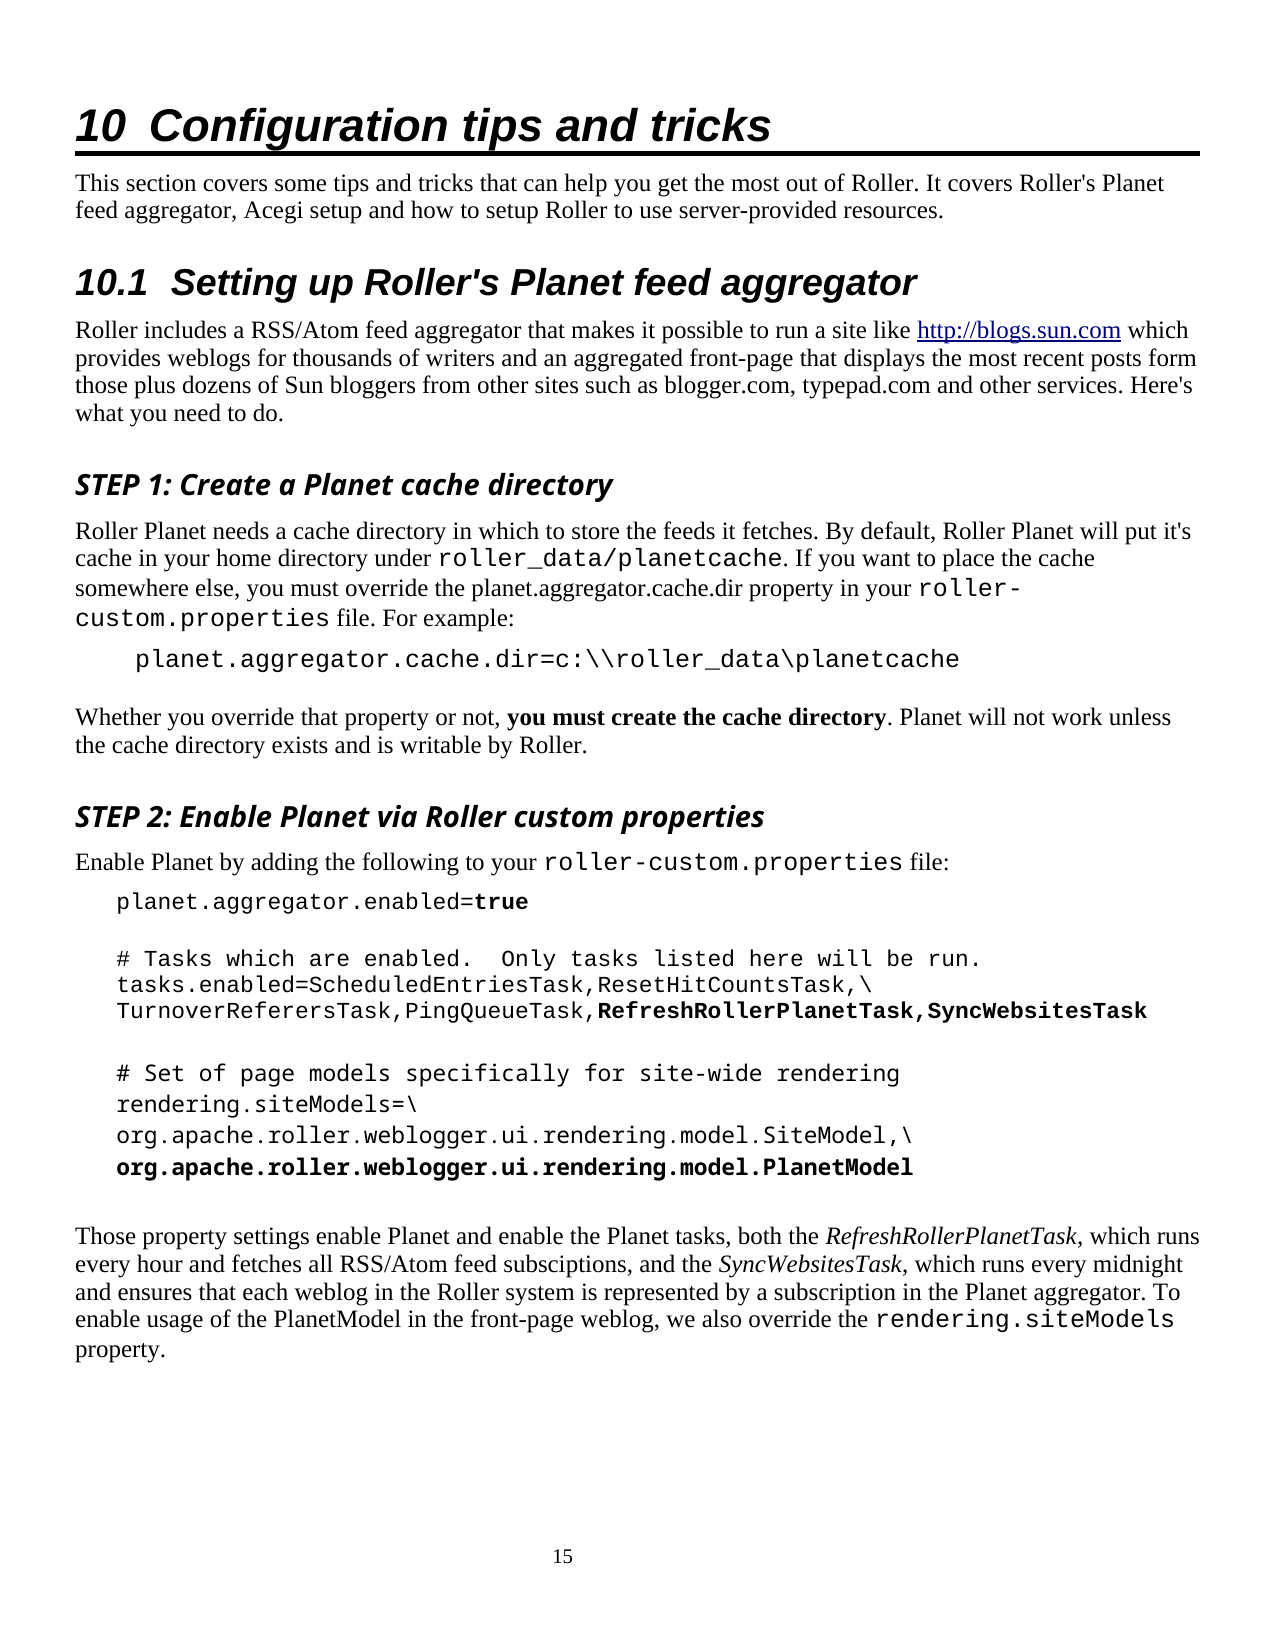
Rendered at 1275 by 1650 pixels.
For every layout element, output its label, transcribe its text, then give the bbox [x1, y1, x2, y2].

text This section covers some tips and tricks that can help you get the most out of Roller. It covers Roller's Planet feed aggregator, Acegi setup and how to setup Roller to use server-provided resources. [75, 169, 1200, 224]
text Whether you override that property or not, you must create the cache directory. Planet will not work unless the cache directory exists and is writable by Roller. [75, 703, 1200, 758]
text org.apache.roller.weblogger.ui.rendering.model.SiteModel,\ [75, 1119, 1200, 1150]
text planet.aggregator.cache.dir=c:\\roller_data\planetcache [75, 646, 1200, 675]
text planet.aggregator.enabled=true [75, 890, 1200, 916]
text org.apache.roller.weblogger.ui.rendering.model.PlanetModel [75, 1150, 1200, 1182]
text # Tasks which are enabled. Only tasks listed here will be run. tasks.enabled=ScheduledEntriesTask,ResetHitCountsTask,\ TurnoverReferersTask,PingQueueTask,RefreshRollerPlanetTask,SyncWebsitesTask [75, 948, 1200, 1025]
subtitle Configuration tips and tricks [75, 100, 1200, 151]
text rendering.siteModels=\ [75, 1088, 1200, 1119]
subtitle STEP 1: Create a Planet cache directory [75, 464, 1200, 504]
text Roller includes a RSS/Atom feed aggregator that makes it possible to run a site like http://blogs.sun.com which provides weblogs for thousands of writers and an aggregated front-page that displays the most recent posts form those plus dozens of Sun bloggers from other sites such as blogger.com, typepad.com and other services. Here's what you need to do. [75, 316, 1200, 427]
text # Set of page models specifically for site-wide rendering [75, 1057, 1200, 1088]
text Roller Planet needs a cache directory in which to store the feeds it fetches. By default, Roller Planet will put it's cache in your home directory under roller_data/planetcache. If you want to place the cache somewhere else, you must override the planet.aggregator.cache.dir property in your roller-custom.properties file. For example: [75, 517, 1200, 634]
text Enable Planet by adding the following to your roller-custom.properties file: [75, 848, 1200, 878]
subtitle Setting up Roller's Planet feed aggregator [75, 262, 1200, 304]
text Those property settings enable Planet and enable the Planet tasks, both the RefreshRollerPlanetTask, which runs every hour and fetches all RSS/Atom feed subsciptions, and the SyncWebsitesTask, which runs every midnight and ensures that each weblog in the Roller system is represented by a subscription in the Planet aggregator. To enable usage of the PlanetModel in the front-page weblog, we also override the rendering.siteModels property. [75, 1222, 1200, 1363]
subtitle STEP 2: Enable Planet via Roller custom properties [75, 796, 1200, 836]
